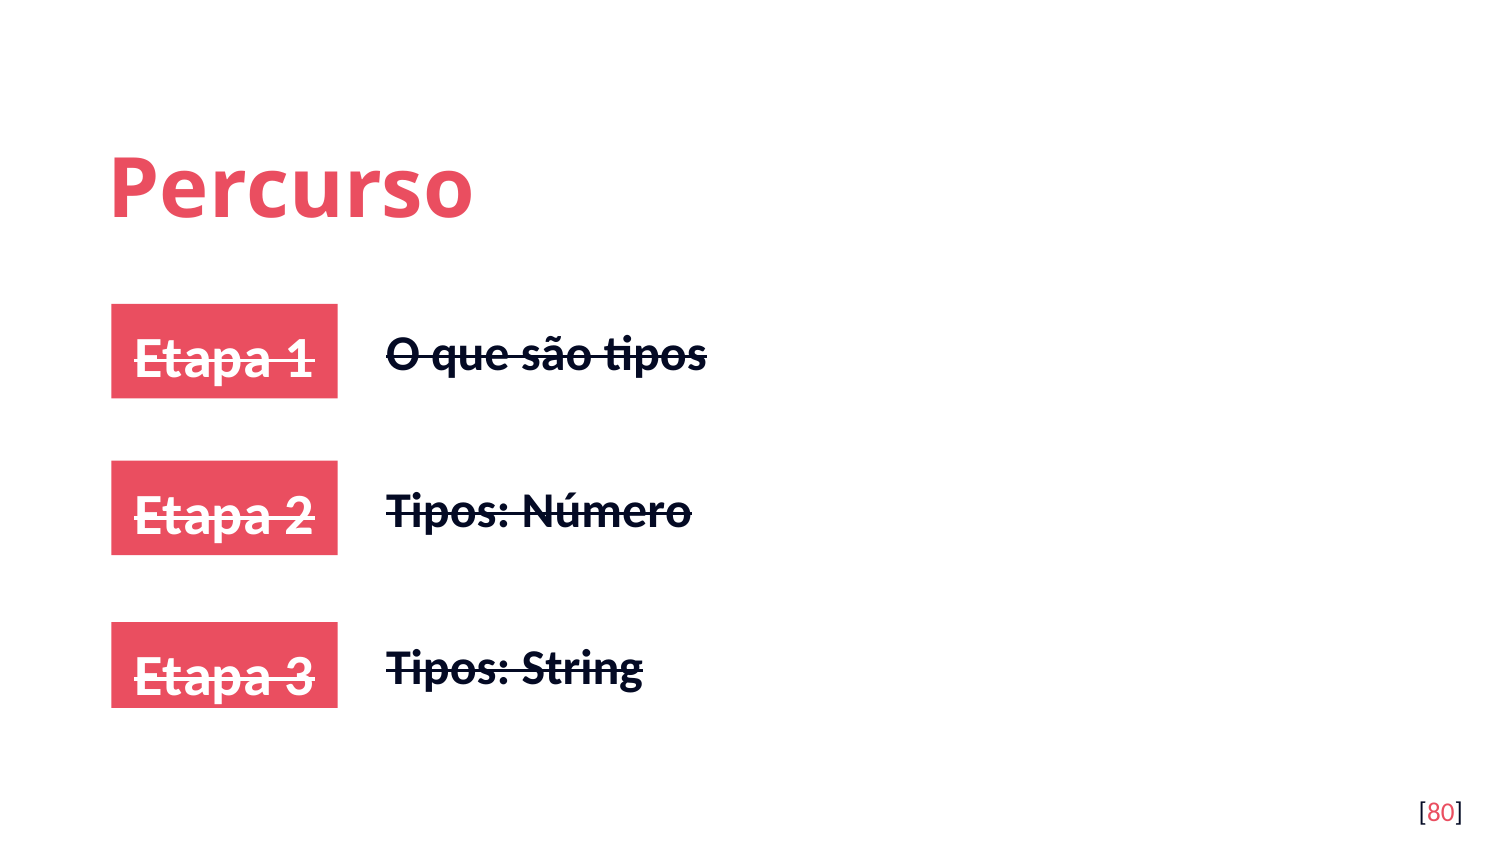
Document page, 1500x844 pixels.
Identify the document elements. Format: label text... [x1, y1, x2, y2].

text_box Etapa 1 [111, 303, 338, 399]
text_box Etapa 3 [111, 622, 338, 708]
text_box Percurso [92, 104, 1309, 243]
text_box Etapa 2 [111, 460, 338, 556]
text_box Tipos: String [371, 627, 1384, 703]
slide_number [80] [1403, 779, 1494, 844]
text_box Tipos: Número [371, 470, 1384, 546]
text_box O que são tipos [371, 313, 1384, 389]
